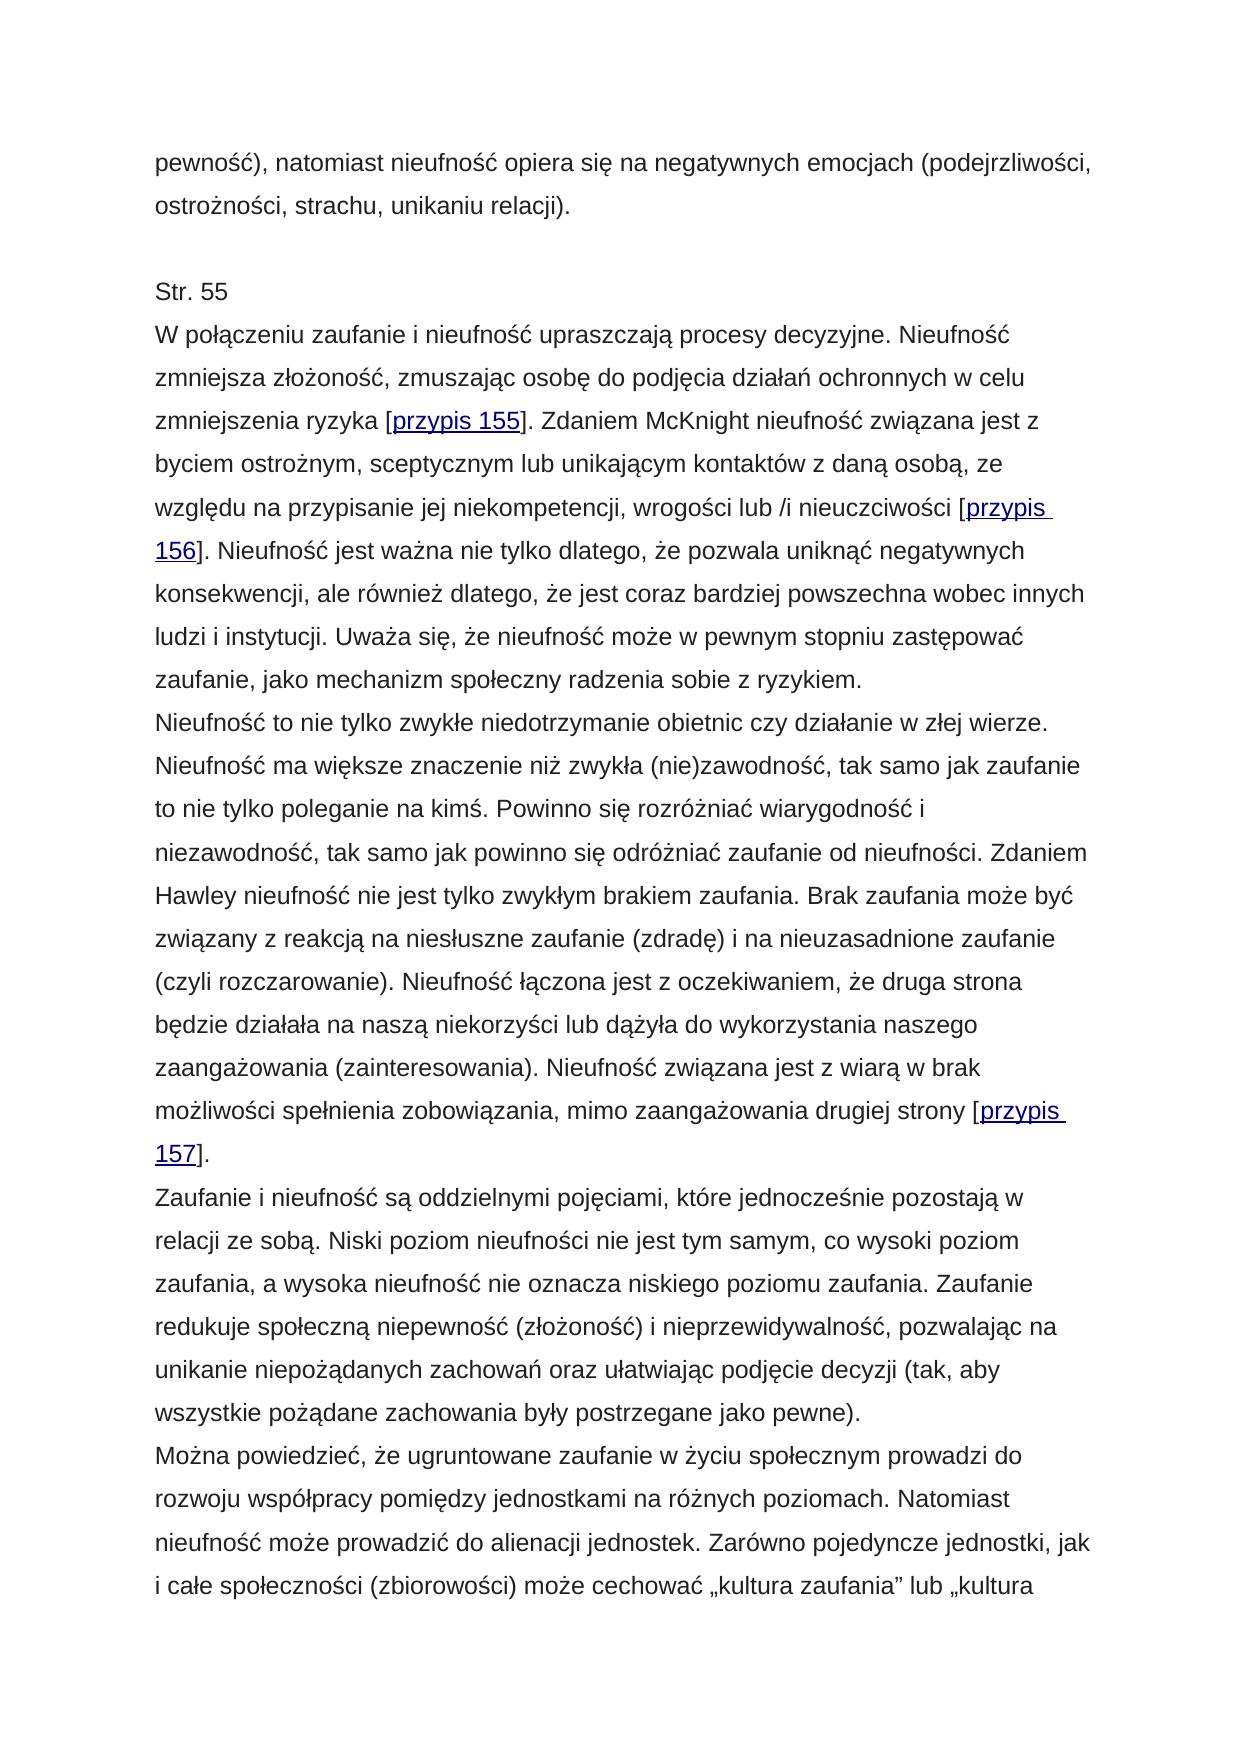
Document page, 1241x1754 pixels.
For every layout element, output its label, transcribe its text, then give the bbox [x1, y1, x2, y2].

text W połączeniu zaufanie i nieufność upraszczają procesy decyzyjne. Nieufność zmniejsza złożoność, zmuszając osobę do podjęcia działań ochronnych w celu zmniejszenia ryzyka [przypis 155]. Zdaniem McKnight nieufność związana jest z byciem ostrożnym, sceptycznym lub unikającym kontaktów z daną osobą, ze względu na przypisanie jej niekompetencji, wrogości lub /i nieuczciwości [przypis 156]. Nieufność jest ważna nie tylko dlatego, że pozwala uniknąć negatywnych konsekwencji, ale również dlatego, że jest coraz bardziej powszechna wobec innych ludzi i instytucji. Uważa się, że nieufność może w pewnym stopniu zastępować zaufanie, jako mechanizm społeczny radzenia sobie z ryzykiem. [154, 320, 1093, 694]
text Można powiedzieć, że ugruntowane zaufanie w życiu społecznym prowadzi do rozwoju współpracy pomiędzy jednostkami na różnych poziomach. Natomiast nieufność może prowadzić do alienacji jednostek. Zarówno pojedyncze jednostki, jak i całe społeczności (zbiorowości) może cechować „kultura zaufania” lub „kultura [154, 1441, 1093, 1599]
text Str. 55 [154, 277, 1093, 306]
text pewność), natomiast nieufność opiera się na negatywnych emocjach (podejrzliwości, ostrożności, strachu, unikaniu relacji). [154, 148, 1093, 219]
text Nieufność to nie tylko zwykłe niedotrzymanie obietnic czy działanie w złej wierze. Nieufność ma większe znaczenie niż zwykła (nie)zawodność, tak samo jak zaufanie to nie tylko poleganie na kimś. Powinno się rozróżniać wiarygodność i niezawodność, tak samo jak powinno się odróżniać zaufanie od nieufności. Zdaniem Hawley nieufność nie jest tylko zwykłym brakiem zaufania. Brak zaufania może być związany z reakcją na niesłuszne zaufanie (zdradę) i na nieuzasadnione zaufanie (czyli rozczarowanie). Nieufność łączona jest z oczekiwaniem, że druga strona będzie działała na naszą niekorzyści lub dążyła do wykorzystania naszego zaangażowania (zainteresowania). Nieufność związana jest z wiarą w brak możliwości spełnienia zobowiązania, mimo zaangażowania drugiej strony [przypis 157]. [154, 708, 1093, 1168]
text Zaufanie i nieufność są oddzielnymi pojęciami, które jednocześnie pozostają w relacji ze sobą. Niski poziom nieufności nie jest tym samym, co wysoki poziom zaufania, a wysoka nieufność nie oznacza niskiego poziomu zaufania. Zaufanie redukuje społeczną niepewność (złożoność) i nieprzewidywalność, pozwalając na unikanie niepożądanych zachowań oraz ułatwiając podjęcie decyzji (tak, aby wszystkie pożądane zachowania były postrzegane jako pewne). [154, 1183, 1093, 1427]
